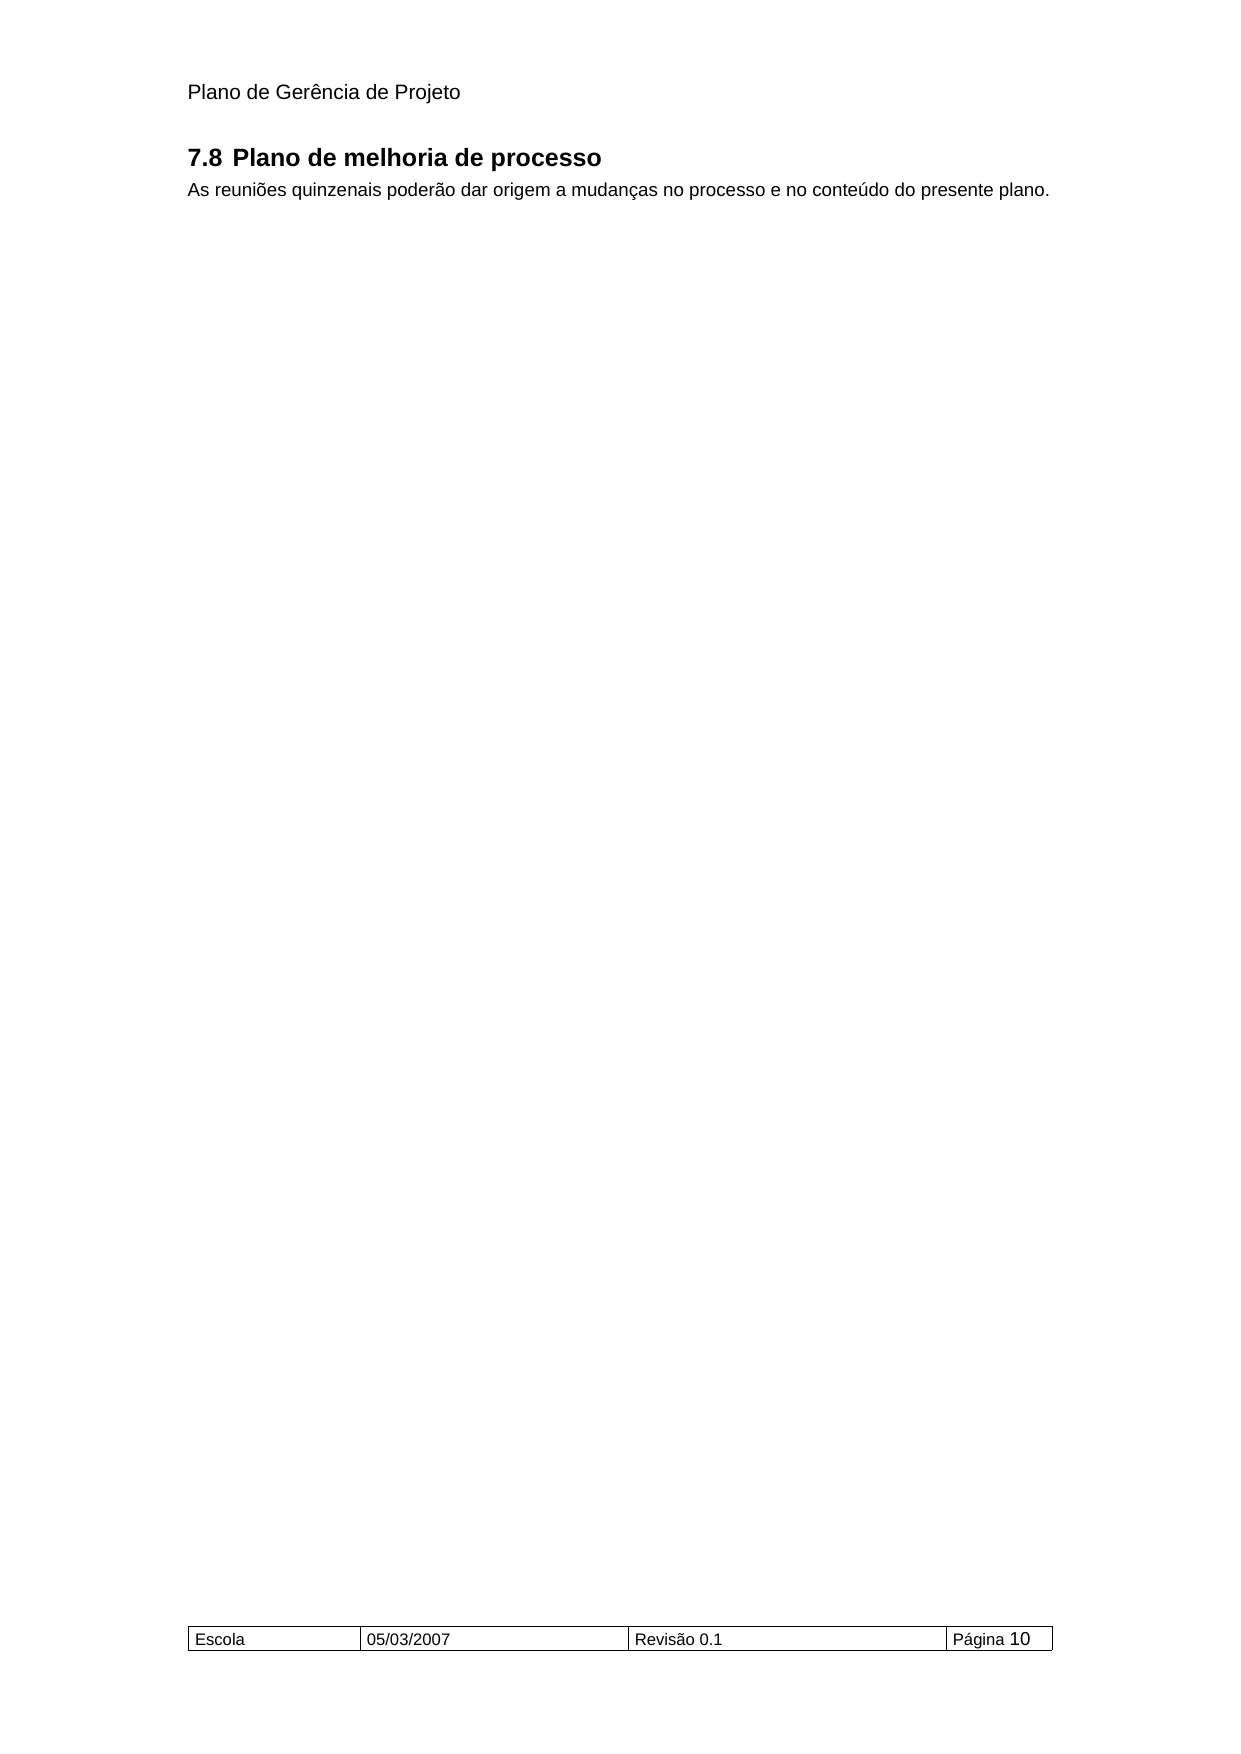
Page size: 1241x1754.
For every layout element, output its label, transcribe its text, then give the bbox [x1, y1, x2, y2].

subtitle Plano de melhoria de processo [187, 148, 1053, 171]
text As reuniões quinzenais poderão dar origem a mudanças no processo e no conteúdo do presente plano. [187, 177, 1053, 201]
